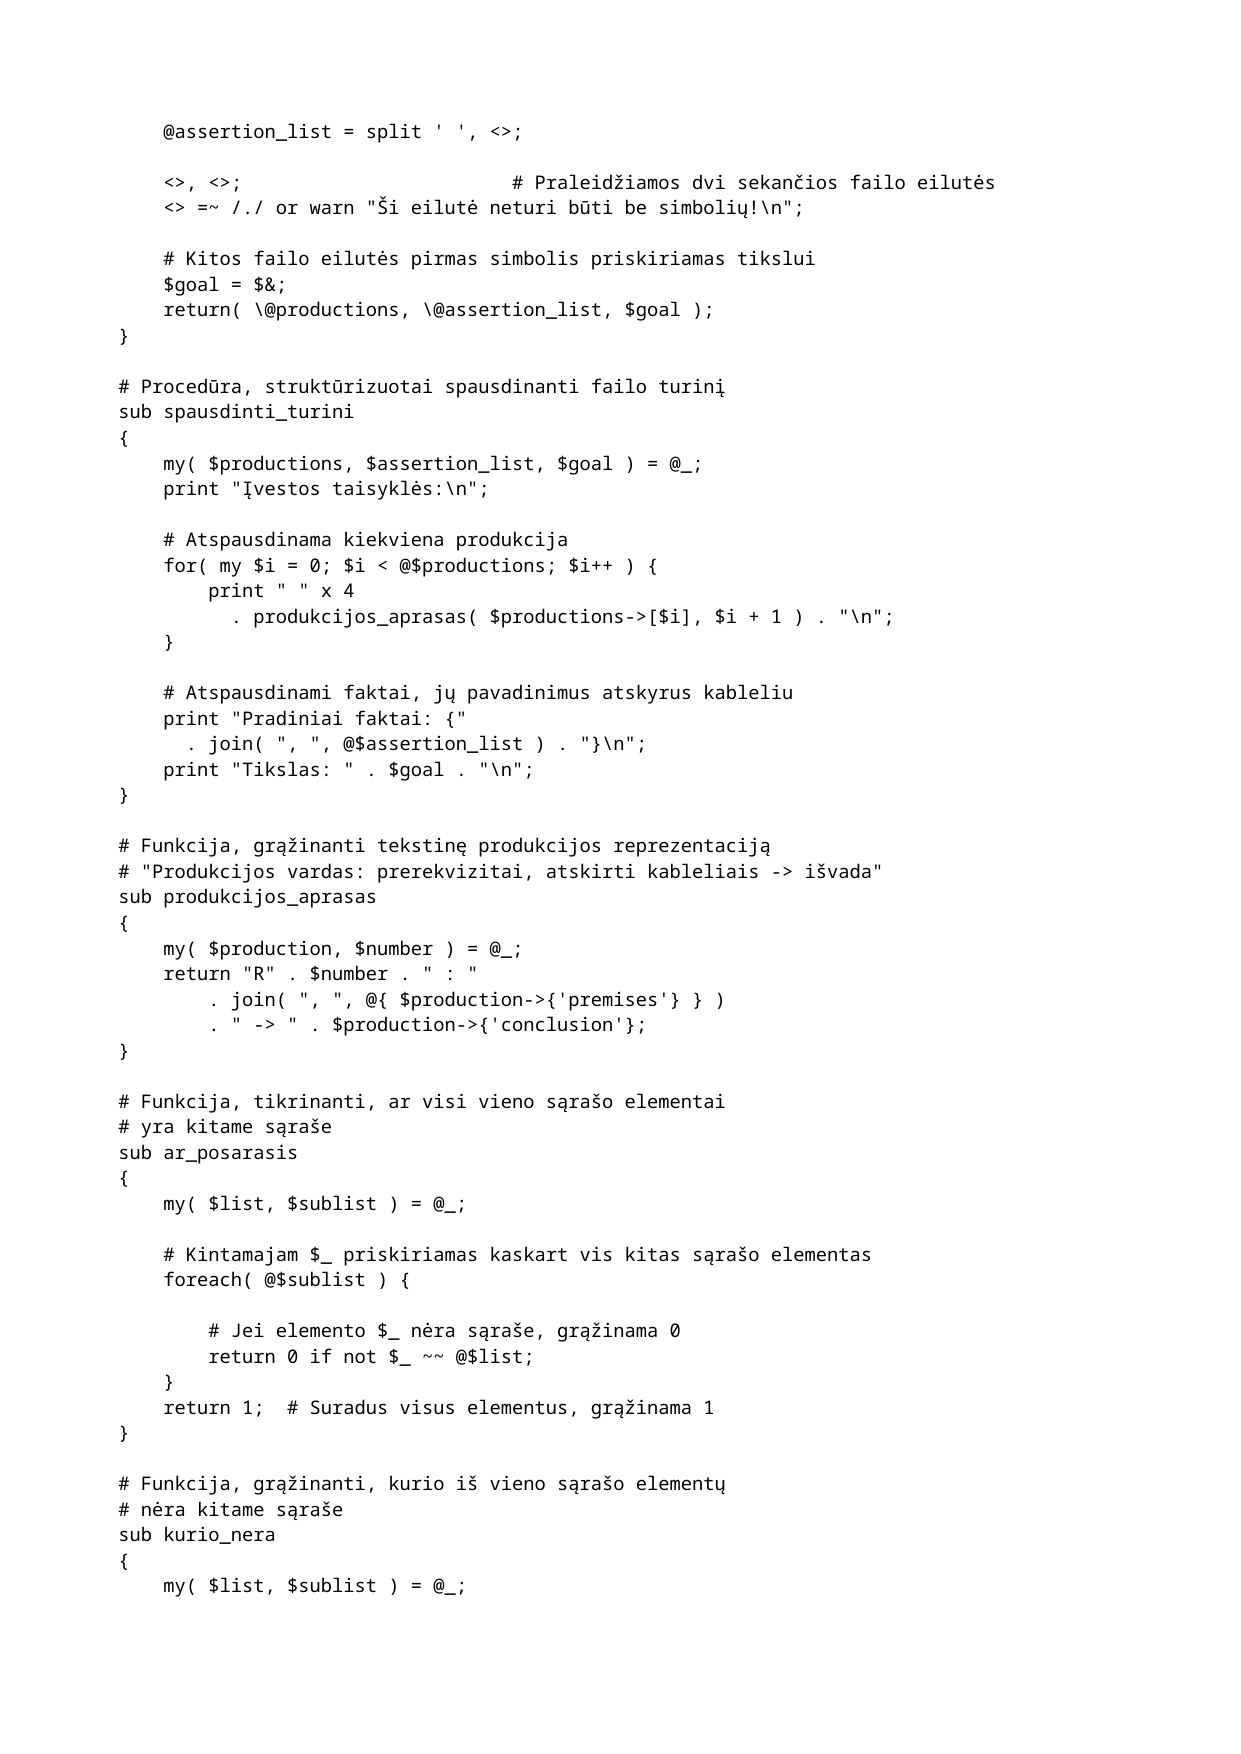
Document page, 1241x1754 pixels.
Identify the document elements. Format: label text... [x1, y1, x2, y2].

text # Funkcija, grąžinanti, kurio iš vieno sąrašo elementų [118, 1471, 1122, 1496]
text my( $list, $sublist ) = @_; [118, 1190, 1122, 1216]
text for( my $i = 0; $i < @$productions; $i++ ) { [118, 552, 1122, 577]
text # nėra kitame sąraše [118, 1496, 1122, 1522]
text my( $productions, $assertion_list, $goal ) = @_; [118, 450, 1122, 475]
text # Atspausdinami faktai, jų pavadinimus atskyrus kableliu [118, 679, 1122, 705]
text return "R" . $number . " : " [118, 960, 1122, 986]
text . " -> " . $production->{'conclusion'}; [118, 1011, 1122, 1037]
text . join( ", ", @{ $production->{'premises'} } ) [118, 986, 1122, 1011]
text { [118, 424, 1122, 450]
text . join( ", ", @$assertion_list ) . "}\n"; [118, 731, 1122, 756]
text # Atspausdinama kiekviena produkcija [118, 526, 1122, 552]
text { [118, 1164, 1122, 1190]
text # Kitos failo eilutės pirmas simbolis priskiriamas tikslui [118, 246, 1122, 271]
text # Kintamajam $_ priskiriamas kaskart vis kitas sąrašo elementas [118, 1241, 1122, 1267]
text $goal = $&; [118, 271, 1122, 297]
text print "Įvestos taisyklės:\n"; [118, 475, 1122, 501]
text <> =~ /./ or warn "Ši eilutė neturi būti be simbolių!\n"; [118, 195, 1122, 220]
text return( \@productions, \@assertion_list, $goal ); [118, 297, 1122, 322]
text # Procedūra, struktūrizuotai spausdinanti failo turinį [118, 373, 1122, 399]
text # Funkcija, tikrinanti, ar visi vieno sąrašo elementai [118, 1088, 1122, 1113]
text } [118, 322, 1122, 348]
text sub produkcijos_aprasas [118, 884, 1122, 909]
text foreach( @$sublist ) { [118, 1267, 1122, 1292]
text print "Pradiniai faktai: {" [118, 705, 1122, 731]
text sub spausdinti_turini [118, 399, 1122, 424]
text my( $production, $number ) = @_; [118, 935, 1122, 960]
text return 1; # Suradus visus elementus, grąžinama 1 [118, 1394, 1122, 1420]
text } [118, 1037, 1122, 1062]
text { [118, 909, 1122, 935]
text } [118, 782, 1122, 807]
text return 0 if not $_ ~~ @$list; [118, 1343, 1122, 1369]
text { [118, 1547, 1122, 1573]
text # "Produkcijos vardas: prerekvizitai, atskirti kableliais -> išvada" [118, 858, 1122, 884]
text # Funkcija, grąžinanti tekstinę produkcijos reprezentaciją [118, 833, 1122, 858]
text # yra kitame sąraše [118, 1113, 1122, 1139]
text <>, <>; # Praleidžiamos dvi sekančios failo eilutės [118, 169, 1122, 195]
text } [118, 1420, 1122, 1445]
text } [118, 628, 1122, 654]
text sub kurio_nera [118, 1522, 1122, 1547]
text my( $list, $sublist ) = @_; [118, 1573, 1122, 1598]
text @assertion_list = split ' ', <>; [118, 118, 1122, 144]
text } [118, 1369, 1122, 1394]
text . produkcijos_aprasas( $productions->[$i], $i + 1 ) . "\n"; [118, 603, 1122, 628]
text sub ar_posarasis [118, 1139, 1122, 1164]
text print "Tikslas: " . $goal . "\n"; [118, 756, 1122, 782]
text # Jei elemento $_ nėra sąraše, grąžinama 0 [118, 1318, 1122, 1343]
text print " " x 4 [118, 577, 1122, 603]
